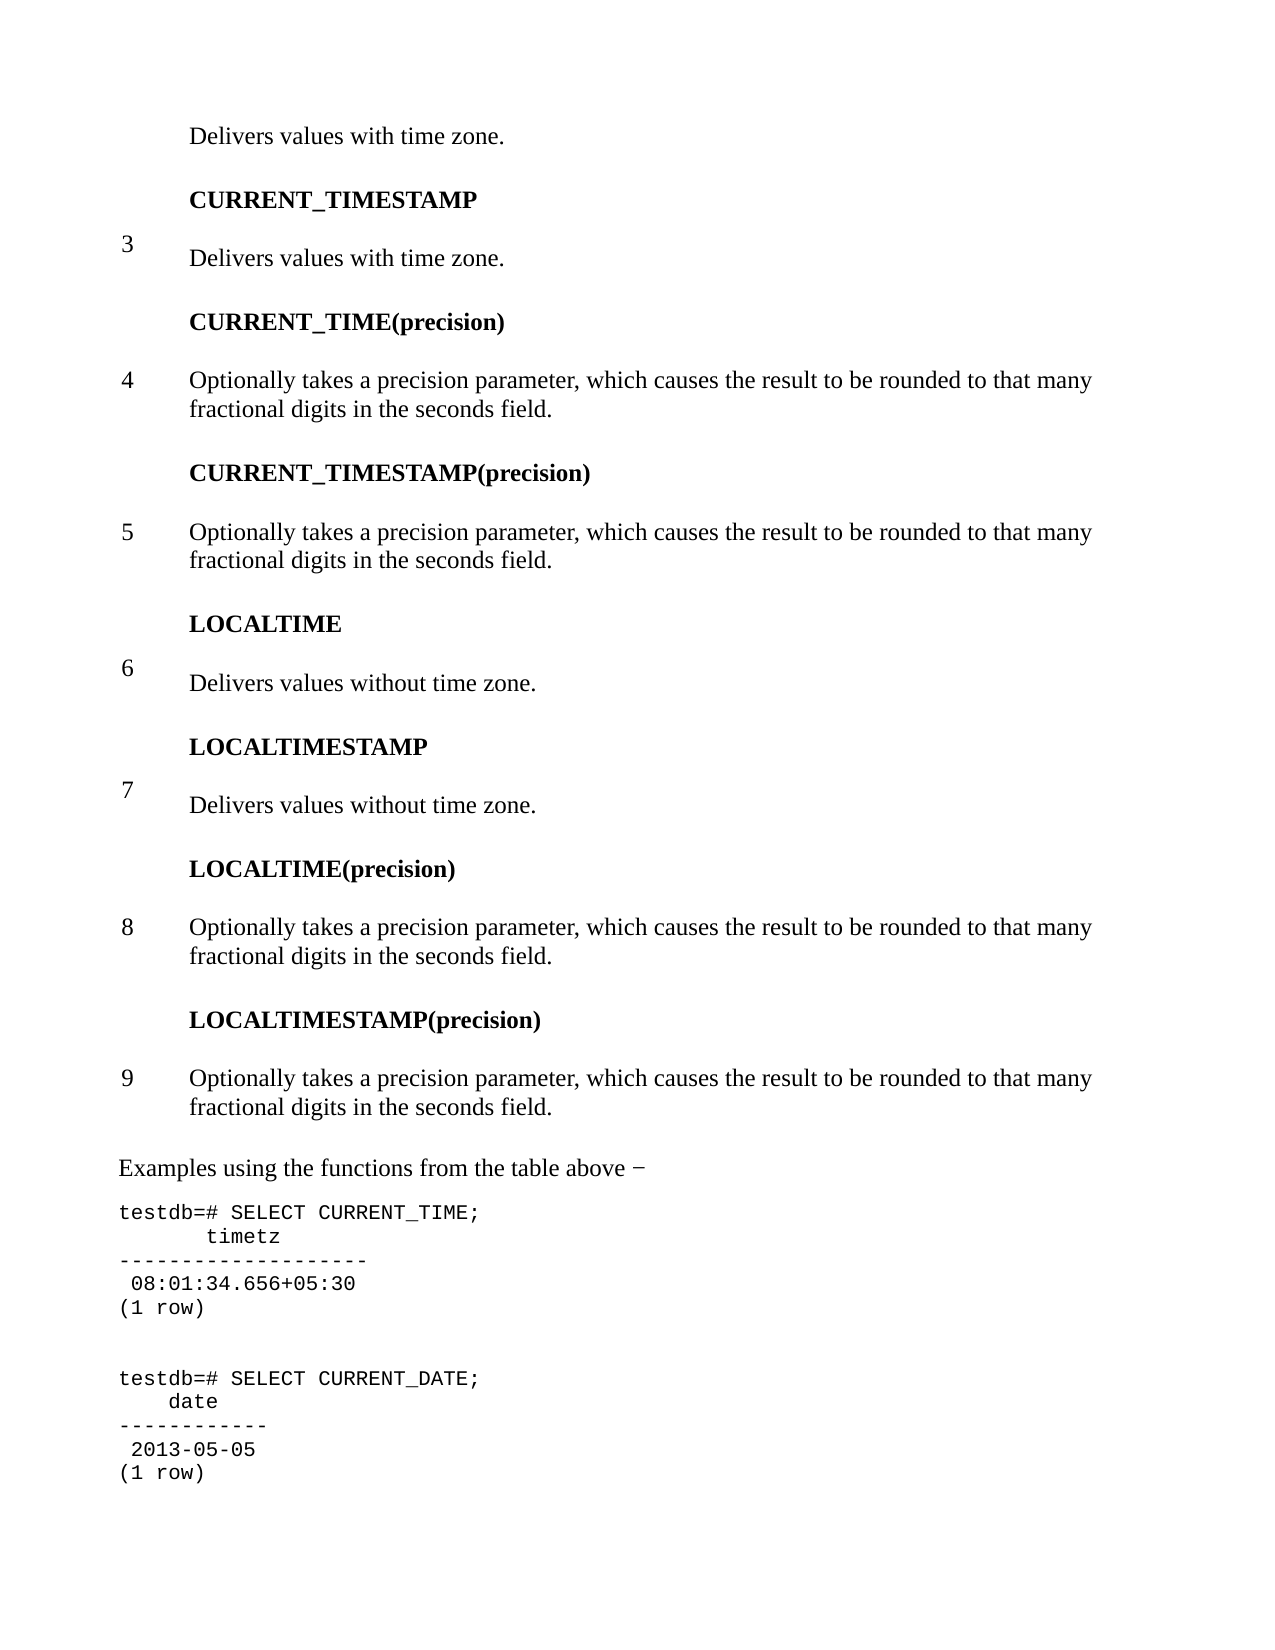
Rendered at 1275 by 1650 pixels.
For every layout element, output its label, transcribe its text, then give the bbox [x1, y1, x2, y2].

table_cell 8 [118, 851, 186, 1002]
text Examples using the functions from the table above − [118, 1153, 1157, 1182]
text testdb=# SELECT CURRENT_DATE; [118, 1368, 1157, 1391]
table_cell 9 [118, 1002, 186, 1153]
text 2013-05-05 [118, 1439, 1157, 1462]
table_cell 6 [118, 607, 186, 729]
table_cell 3 [118, 182, 186, 304]
table_cell 5 [118, 456, 186, 607]
table_cell Delivers values with time zone. [186, 118, 1157, 182]
text ------------ [118, 1415, 1157, 1439]
text testdb=# SELECT CURRENT_TIME; [118, 1202, 1157, 1226]
table_cell CURRENT_TIME(precision) Optionally takes a precision parameter, which causes the result to be rounded to that many fractional digits in the seconds field. [186, 305, 1157, 456]
text (1 row) [118, 1462, 1157, 1486]
text (1 row) [118, 1297, 1157, 1321]
text date [118, 1391, 1157, 1415]
table_cell LOCALTIMESTAMP Delivers values without time zone. [186, 729, 1157, 851]
table_cell LOCALTIME Delivers values without time zone. [186, 607, 1157, 729]
table_cell LOCALTIMESTAMP(precision) Optionally takes a precision parameter, which causes the result to be rounded to that many fractional digits in the seconds field. [186, 1002, 1157, 1153]
table_cell CURRENT_TIMESTAMP(precision) Optionally takes a precision parameter, which causes the result to be rounded to that many fractional digits in the seconds field. [186, 456, 1157, 607]
text -------------------- [118, 1249, 1157, 1273]
table_cell [118, 118, 186, 182]
text timetz [118, 1226, 1157, 1249]
text 08:01:34.656+05:30 [118, 1273, 1157, 1297]
table_cell LOCALTIME(precision) Optionally takes a precision parameter, which causes the result to be rounded to that many fractional digits in the seconds field. [186, 851, 1157, 1002]
table_cell CURRENT_TIMESTAMP Delivers values with time zone. [186, 182, 1157, 304]
table_cell 4 [118, 305, 186, 456]
table_cell 7 [118, 729, 186, 851]
